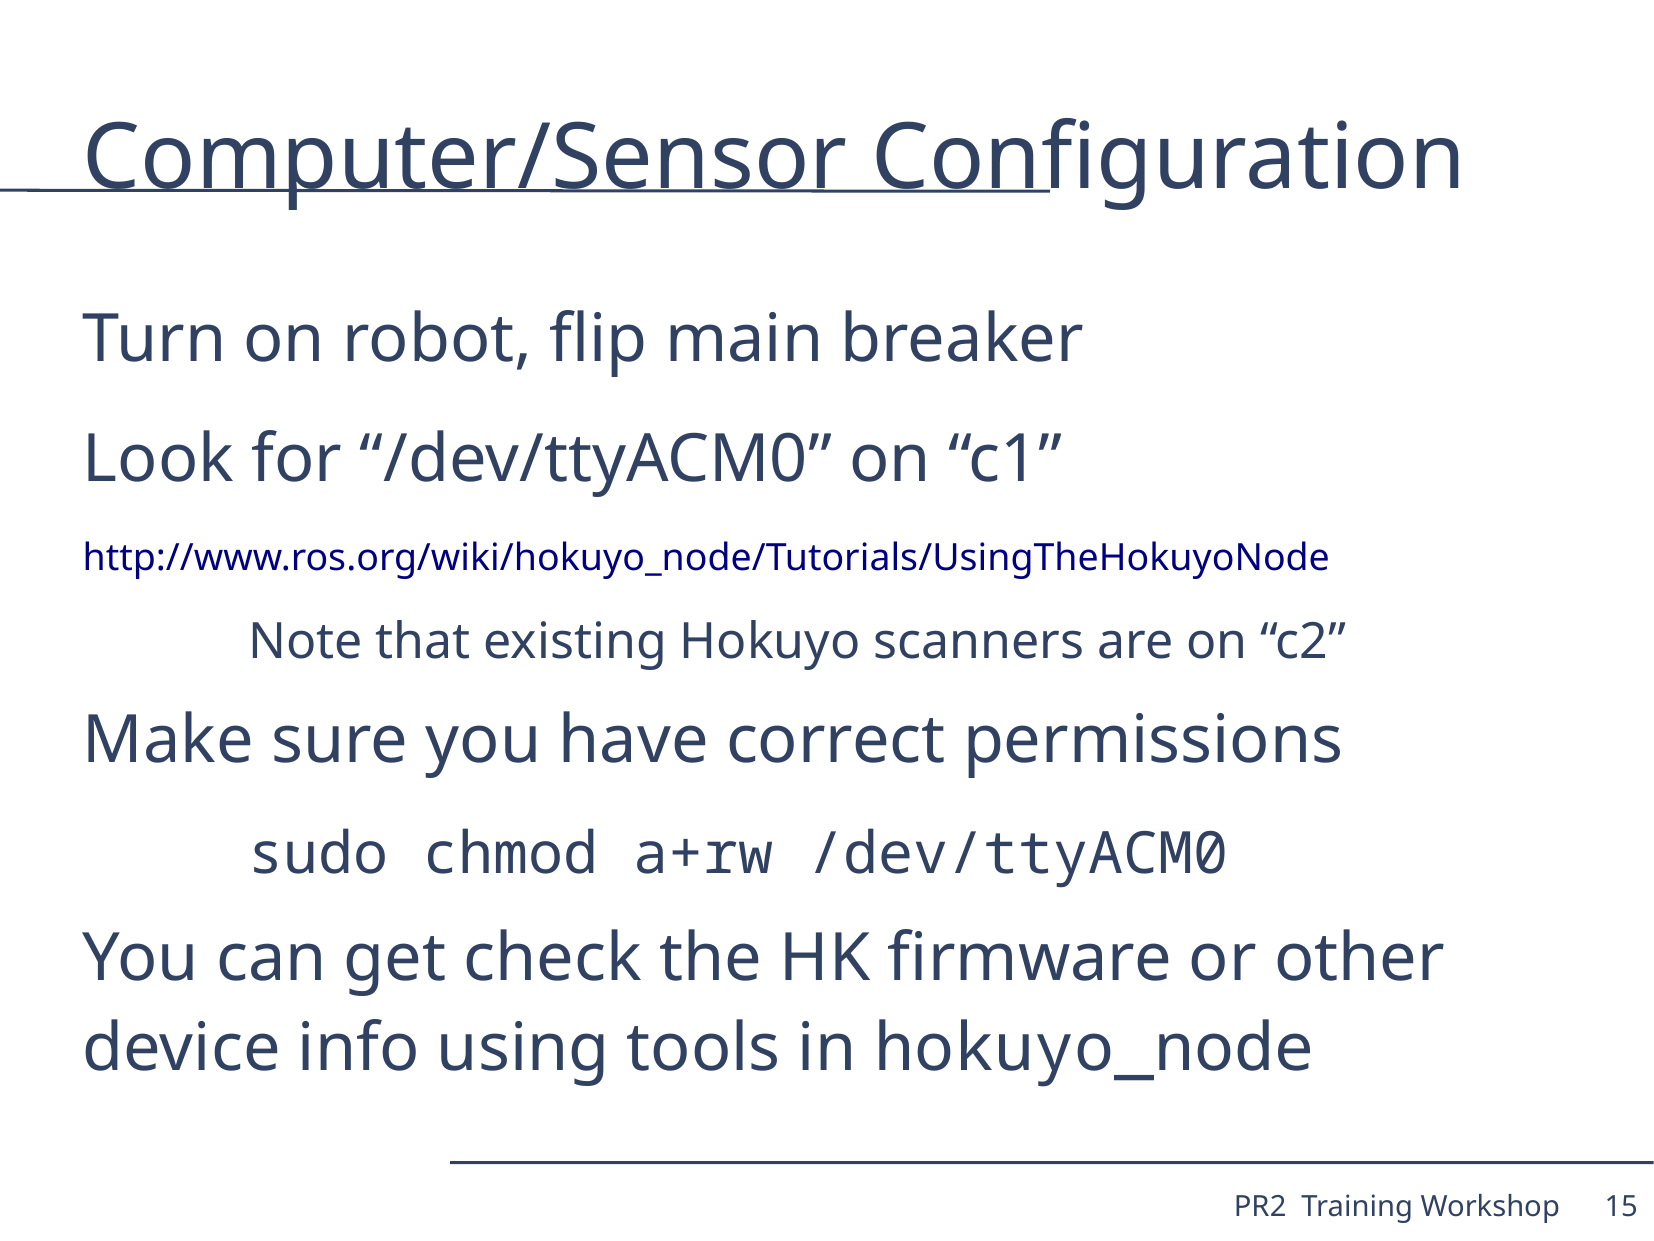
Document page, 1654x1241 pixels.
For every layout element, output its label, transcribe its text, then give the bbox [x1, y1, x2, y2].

title Computer/Sensor Configuration [82, 49, 1571, 257]
list Turn on robot, flip main breaker Look for “/dev/ttyACM0” on “c1” http://www.ros.org/wiki/hokuyo_node/Tutorials/UsingTheHokuyoNode Note that existing Hokuyo scanners are on “c2” Make sure you have correct permissions sudo chmod a+rw /dev/ttyACM0 You can get check the HK firmware or other device info using tools in hokuyo_node [82, 290, 1571, 1094]
